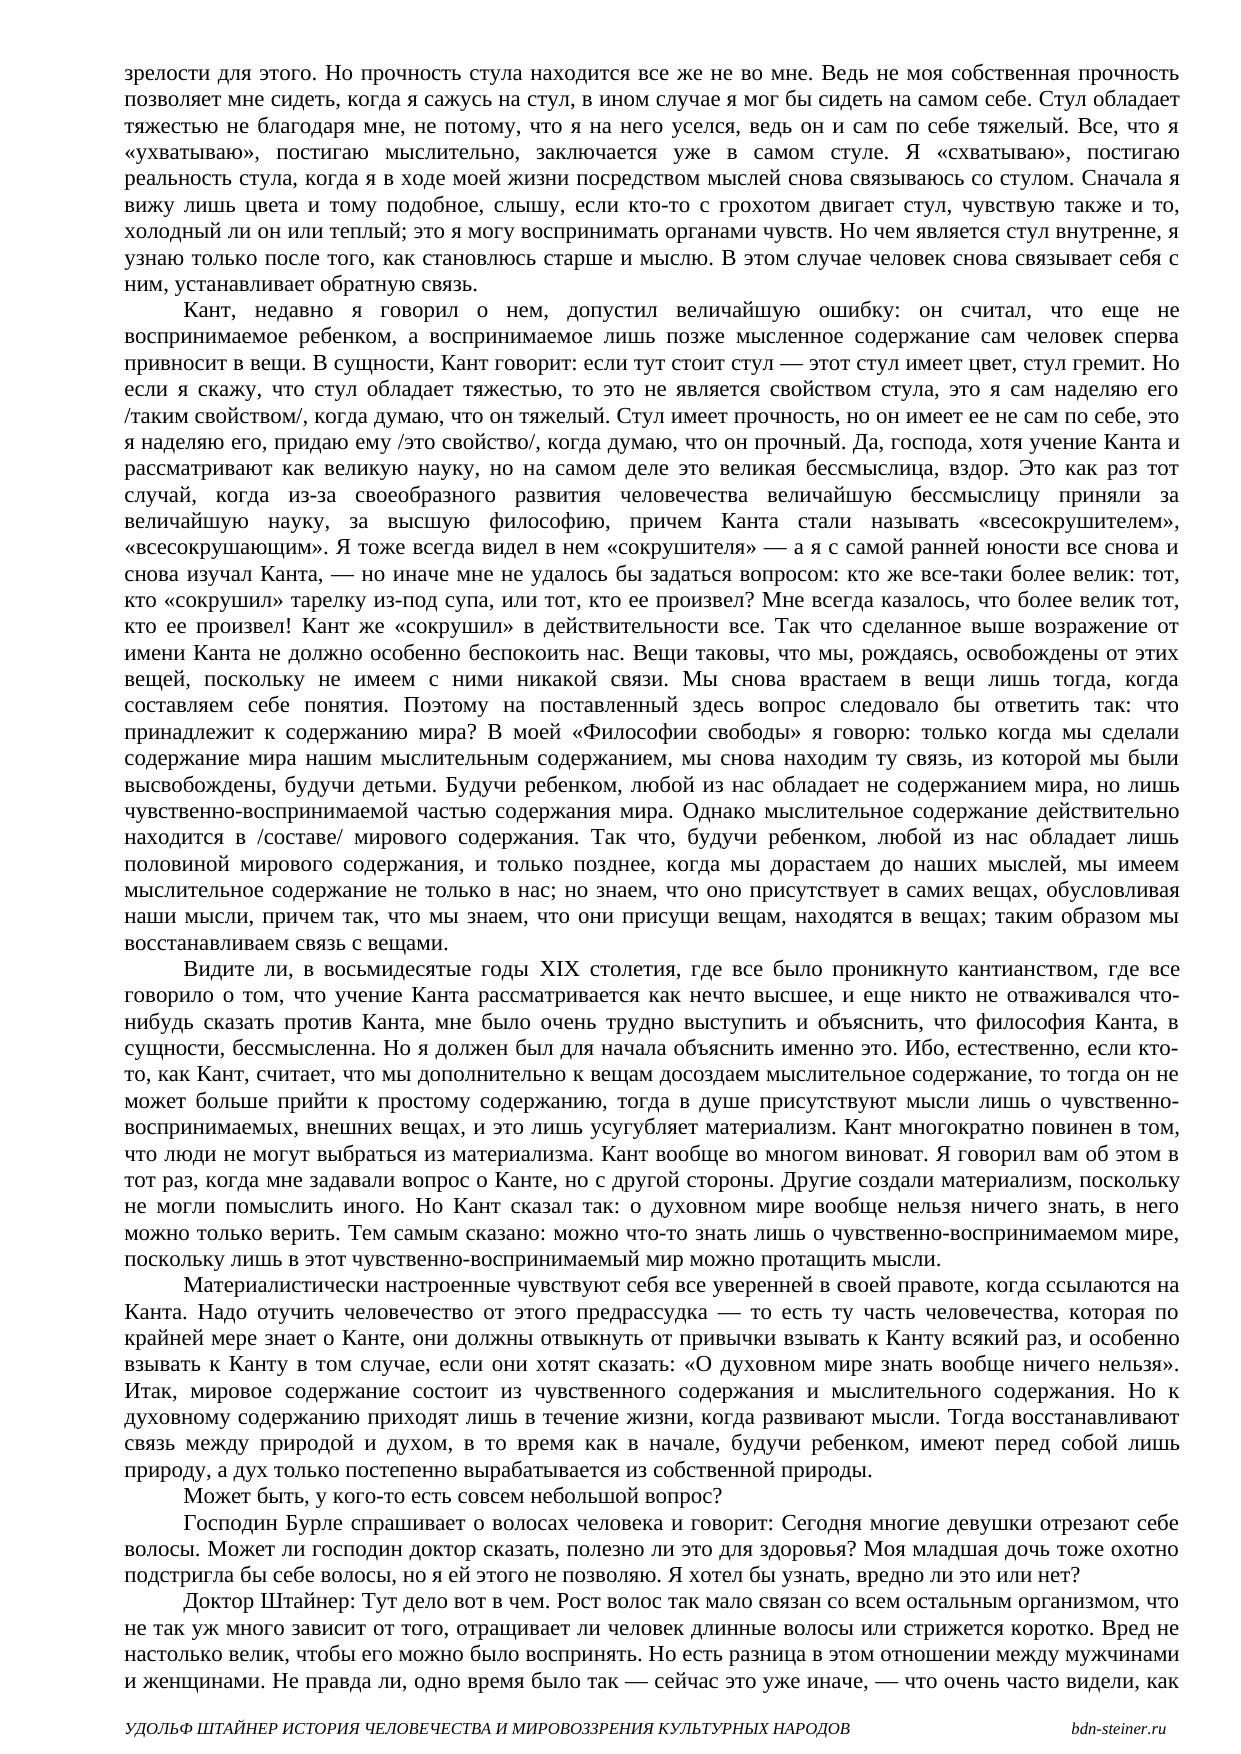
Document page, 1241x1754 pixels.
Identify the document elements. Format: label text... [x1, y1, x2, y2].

text Кант, недавно я говорил о нем, допустил величайшую ошибку: он считал, что еще не воспринимаемое ребенком, а воспринимаемое лишь позже мысленное содержание сам человек сперва привносит в вещи. В сущности, Кант говорит: если тут стоит стул — этот стул имеет цвет, стул гремит. Но если я скажу, что стул обладает тяжестью, то это не является свойством стула, это я сам наделяю его /таким свойством/, когда думаю, что он тяжелый. Стул имеет прочность, но он имеет ее не сам по себе, это я наделяю его, придаю ему /это свойство/, когда думаю, что он прочный. Да, господа, хотя учение Канта и рассматривают как великую науку, но на самом деле это великая бессмыслица, вздор. Это как раз тот случай, когда из-за своеобразного развития человечества величайшую бессмыслицу приняли за величайшую науку, за высшую философию, причем Канта стали называть «всесокрушителем», «всесокрушающим». Я тоже всегда видел в нем «сокрушителя» — а я с самой ранней юности все снова и снова изучал Канта, — но иначе мне не удалось бы задаться вопросом: кто же все-таки более велик: тот, кто «сокрушил» тарелку из-под супа, или тот, кто ее произвел? Мне всегда казалось, что более велик тот, кто ее произвел! Кант же «сокрушил» в действительности все. Так что сделанное выше возражение от имени Канта не должно особенно беспокоить нас. Вещи таковы, что мы, рождаясь, освобождены от этих вещей, поскольку не имеем с ними никакой связи. Мы снова врастаем в вещи лишь тогда, когда составляем себе понятия. Поэтому на поставленный здесь вопрос следовало бы ответить так: что принадлежит к содержанию мира? В моей «Философии свободы» я говорю: только когда мы сделали содержание мира нашим мыслительным содержанием, мы снова находим ту связь, из которой мы были высвобождены, будучи детьми. Будучи ребенком, любой из нас обладает не содержанием мира, но лишь чувственно-воспринимаемой частью содержания мира. Однако мыслительное содержание действительно находится в /составе/ мирового содержания. Так что, будучи ребенком, любой из нас обладает лишь половиной мирового содержания, и только позднее, когда мы дорастаем до наших мыслей, мы имеем мыслительное содержание не только в нас; но знаем, что оно присутствует в самих вещах, обусловливая наши мысли, причем так, что мы знаем, что они присущи вещам, находятся в вещах; таким образом мы восстанавливаем связь с вещами. [124, 296, 1181, 955]
text Видите ли, в восьмидесятые годы XIX столетия, где все было проникнуто кантианством, где все говорило о том, что учение Канта рассматривается как нечто высшее, и еще никто не отваживался что-нибудь сказать против Канта, мне было очень трудно выступить и объяснить, что философия Канта, в сущности, бессмысленна. Но я должен был для начала объяснить именно это. Ибо, естественно, если кто-то, как Кант, считает, что мы дополнительно к вещам досоздаем мыслительное содержание, то тогда он не может больше прийти к простому содержанию, тогда в душе присутствуют мысли лишь о чувственно-воспринимаемых, внешних вещах, и это лишь усугубляет материализм. Кант многократно повинен в том, что люди не могут выбраться из материализма. Кант вообще во многом виноват. Я говорил вам об этом в тот раз, когда мне задавали вопрос о Канте, но с другой стороны. Другие создали материализм, поскольку не могли помыслить иного. Но Кант сказал так: о духовном мире вообще нельзя ничего знать, в него можно только верить. Тем самым сказано: можно что-то знать лишь о чувственно-воспринимаемом мире, поскольку лишь в этот чувственно-воспринимаемый мир можно протащить мысли. [124, 955, 1181, 1271]
text зрелости для этого. Но прочность стула находится все же не во мне. Ведь не моя собственная прочность позволяет мне сидеть, когда я сажусь на стул, в ином случае я мог бы сидеть на самом себе. Стул обладает тяжестью не благодаря мне, не потому, что я на него уселся, ведь он и сам по себе тяжелый. Все, что я «ухватываю», постигаю мыслительно, заключается уже в самом стуле. Я «схватываю», постигаю реальность стула, когда я в ходе моей жизни посредством мыслей снова связываюсь со стулом. Сначала я вижу лишь цвета и тому подобное, слышу, если кто-то с грохотом двигает стул, чувствую также и то, холодный ли он или теплый; это я могу воспринимать органами чувств. Но чем является стул внутренне, я узнаю только после того, как становлюсь старше и мыслю. В этом случае человек снова связывает себя с ним, устанавливает обратную связь. [124, 59, 1181, 296]
text Доктор Штайнер: Тут дело вот в чем. Рост волос так мало связан со всем остальным организмом, что не так уж много зависит от того, отращивает ли человек длинные волосы или стрижется коротко. Вред не настолько велик, чтобы его можно было воспринять. Но есть разница в этом отношении между мужчинами и женщинами. Не правда ли, одно время было так — сейчас это уже иначе, — что очень часто видели, как [124, 1588, 1181, 1693]
text Материалистически настроенные чувствуют себя все уверенней в своей правоте, когда ссылаются на Канта. Надо отучить человечество от этого предрассудка — то есть ту часть человечества, которая по крайней мере знает о Канте, они должны отвыкнуть от привычки взывать к Канту всякий раз, и особенно взывать к Канту в том случае, если они хотят сказать: «О духовном мире знать вообще ничего нельзя». Итак, мировое содержание состоит из чувственного содержания и мыслительного содержания. Но к духовному содержанию приходят лишь в течение жизни, когда развивают мысли. Тогда восстанавливают связь между природой и духом, в то время как в начале, будучи ребенком, имеют перед собой лишь природу, а дух только постепенно вырабатывается из собственной природы. [124, 1271, 1181, 1482]
text Господин Бурле спрашивает о волосах человека и говорит: Сегодня многие девушки отрезают себе волосы. Может ли господин доктор сказать, полезно ли это для здоровья? Моя младшая дочь тоже охотно подстригла бы себе волосы, но я ей этого не позволяю. Я хотел бы узнать, вредно ли это или нет? [124, 1508, 1181, 1588]
text Может быть, у кого-то есть совсем небольшой вопрос? [124, 1482, 1181, 1508]
